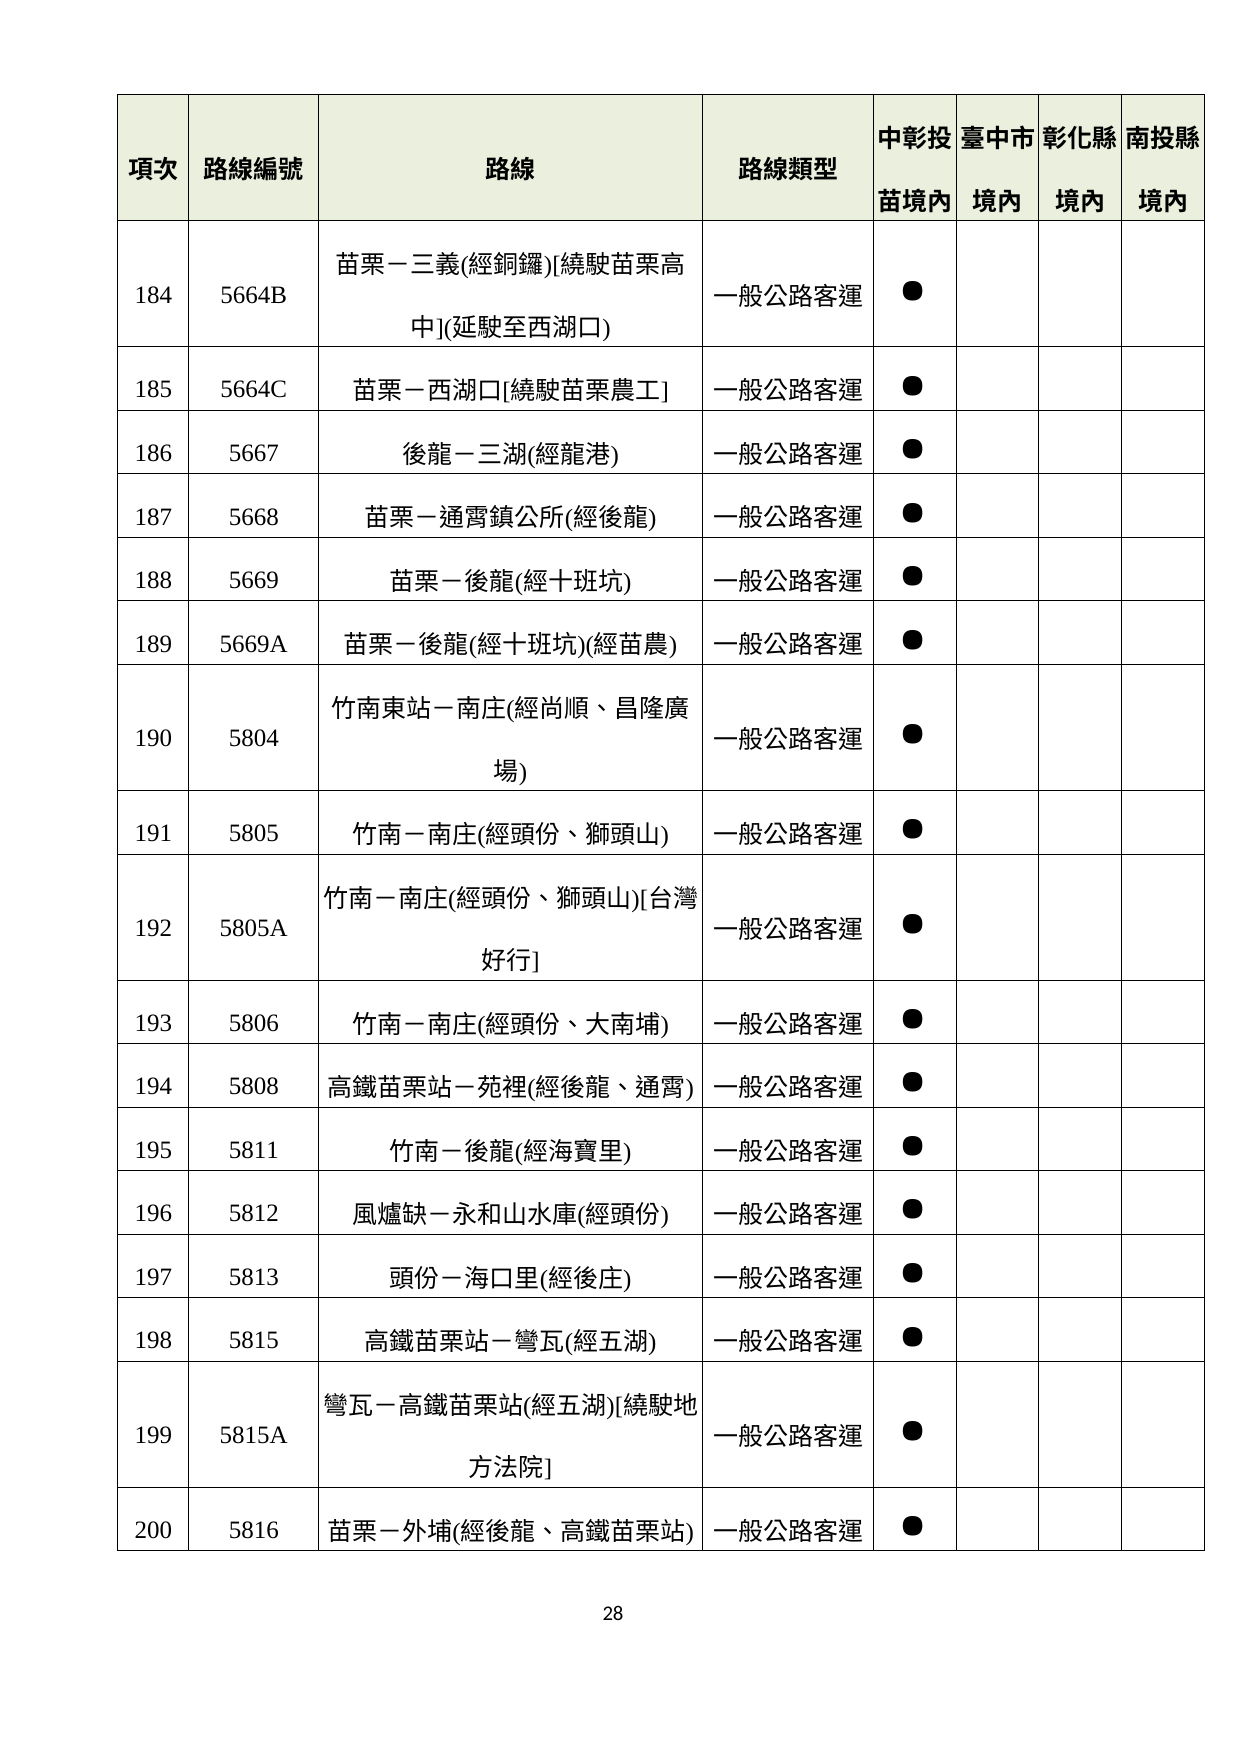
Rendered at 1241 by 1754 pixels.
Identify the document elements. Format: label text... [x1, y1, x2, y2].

table_cell [957, 221, 1038, 346]
table_cell  [874, 1298, 956, 1361]
table_cell [957, 1044, 1038, 1107]
table_cell [957, 538, 1038, 600]
table_cell  [874, 791, 956, 853]
table_cell 5811 [189, 1108, 318, 1170]
table_cell 一般公路客運 [703, 538, 873, 600]
table_cell  [874, 981, 956, 1043]
table_cell 竹南－南庄(經頭份、獅頭山)[台灣好行] [319, 855, 702, 979]
table_cell 一般公路客運 [703, 221, 873, 346]
table_cell [1039, 791, 1121, 853]
table_cell [1122, 1044, 1204, 1107]
table_cell [1122, 474, 1204, 537]
table_cell 189 [118, 601, 188, 664]
table_cell 196 [118, 1171, 188, 1234]
table_cell 5806 [189, 981, 318, 1043]
table_cell 苗栗－後龍(經十班坑) [319, 538, 702, 600]
table_cell 5664C [189, 347, 318, 410]
table_cell [1039, 1362, 1121, 1487]
table_cell 竹南－南庄(經頭份、獅頭山) [319, 791, 702, 853]
table_cell  [874, 538, 956, 600]
table_cell 高鐵苗栗站－苑裡(經後龍、通霄) [319, 1044, 702, 1107]
table_cell [957, 981, 1038, 1043]
table_cell 5808 [189, 1044, 318, 1107]
table_cell 一般公路客運 [703, 1235, 873, 1297]
table_cell [957, 347, 1038, 410]
table_cell  [874, 474, 956, 537]
table_cell 186 [118, 411, 188, 473]
table_cell 5669A [189, 601, 318, 664]
table_cell 一般公路客運 [703, 474, 873, 537]
table_header 路線 [319, 95, 702, 220]
table_cell [1122, 1235, 1204, 1297]
table_cell [1122, 855, 1204, 979]
table_cell 後龍－三湖(經龍港) [319, 411, 702, 473]
table_cell [1039, 1108, 1121, 1170]
table_cell [957, 601, 1038, 664]
table_cell 195 [118, 1108, 188, 1170]
table_cell [1122, 1171, 1204, 1234]
table_cell [957, 791, 1038, 853]
table_cell 199 [118, 1362, 188, 1487]
table_cell [1039, 221, 1121, 346]
table_cell 一般公路客運 [703, 791, 873, 853]
table_cell 一般公路客運 [703, 1488, 873, 1550]
table_cell [1039, 411, 1121, 473]
table_cell  [874, 1362, 956, 1487]
table_cell [1039, 347, 1121, 410]
table_cell [1122, 538, 1204, 600]
table_cell 苗栗－通霄鎮公所(經後龍) [319, 474, 702, 537]
table_cell [957, 1108, 1038, 1170]
table_cell [957, 411, 1038, 473]
table_cell [957, 665, 1038, 790]
table_cell 200 [118, 1488, 188, 1550]
table_cell [1122, 1488, 1204, 1550]
table_cell  [874, 1108, 956, 1170]
table_cell [957, 1362, 1038, 1487]
table_cell [1039, 665, 1121, 790]
table_cell [957, 1171, 1038, 1234]
table_cell 竹南－南庄(經頭份、大南埔) [319, 981, 702, 1043]
table_header 彰化縣 境內 [1039, 95, 1121, 220]
table_cell [1039, 538, 1121, 600]
table_cell 5816 [189, 1488, 318, 1550]
table_cell 5669 [189, 538, 318, 600]
table_cell 竹南－後龍(經海寶里) [319, 1108, 702, 1170]
table_cell 191 [118, 791, 188, 853]
table_cell  [874, 411, 956, 473]
table_header 臺中市 境內 [957, 95, 1038, 220]
table_cell 高鐵苗栗站－彎瓦(經五湖) [319, 1298, 702, 1361]
table_cell 193 [118, 981, 188, 1043]
table_cell [1122, 601, 1204, 664]
table_cell [1122, 347, 1204, 410]
table_cell [957, 1488, 1038, 1550]
table_cell [957, 474, 1038, 537]
table_cell  [874, 221, 956, 346]
table_cell [1122, 1362, 1204, 1487]
table_cell [1122, 665, 1204, 790]
table_cell  [874, 855, 956, 979]
table_cell [957, 1298, 1038, 1361]
table_cell 苗栗－西湖口[繞駛苗栗農工] [319, 347, 702, 410]
table_cell [1039, 1171, 1121, 1234]
table_cell  [874, 1488, 956, 1550]
table_cell [1039, 1298, 1121, 1361]
table_cell 5812 [189, 1171, 318, 1234]
table_cell [1039, 1488, 1121, 1550]
table_header 路線類型 [703, 95, 873, 220]
table_cell 5815 [189, 1298, 318, 1361]
table_cell 5813 [189, 1235, 318, 1297]
table_cell 198 [118, 1298, 188, 1361]
table_cell [1039, 855, 1121, 979]
table_cell 一般公路客運 [703, 1298, 873, 1361]
table_cell 苗栗－後龍(經十班坑)(經苗農) [319, 601, 702, 664]
table_cell  [874, 1171, 956, 1234]
table_header 中彰投 苗境內 [874, 95, 956, 220]
table_cell [957, 855, 1038, 979]
table_cell 5664B [189, 221, 318, 346]
table_cell 苗栗－外埔(經後龍、高鐵苗栗站) [319, 1488, 702, 1550]
table_cell 5805 [189, 791, 318, 853]
table_cell  [874, 601, 956, 664]
table_cell  [874, 347, 956, 410]
table_cell [1122, 791, 1204, 853]
table_cell 190 [118, 665, 188, 790]
table_cell 苗栗－三義(經銅鑼)[繞駛苗栗高中](延駛至西湖口) [319, 221, 702, 346]
table_header 項次 [118, 95, 188, 220]
table_cell [1039, 981, 1121, 1043]
table_cell 風爐缺－永和山水庫(經頭份) [319, 1171, 702, 1234]
table_cell 5804 [189, 665, 318, 790]
table_cell 一般公路客運 [703, 1044, 873, 1107]
table_cell 一般公路客運 [703, 601, 873, 664]
table_cell 188 [118, 538, 188, 600]
table_cell  [874, 1235, 956, 1297]
table_cell 一般公路客運 [703, 1108, 873, 1170]
table_cell 5667 [189, 411, 318, 473]
table_cell [1122, 1298, 1204, 1361]
table_cell [1039, 1235, 1121, 1297]
table_cell 一般公路客運 [703, 1362, 873, 1487]
table_cell [1039, 1044, 1121, 1107]
table_cell 5815A [189, 1362, 318, 1487]
table_cell 194 [118, 1044, 188, 1107]
table_cell 185 [118, 347, 188, 410]
table_cell 184 [118, 221, 188, 346]
table_cell 頭份－海口里(經後庄) [319, 1235, 702, 1297]
table_cell 一般公路客運 [703, 411, 873, 473]
table_cell 192 [118, 855, 188, 979]
table_cell [1122, 1108, 1204, 1170]
table_cell 一般公路客運 [703, 981, 873, 1043]
table_header 路線編號 [189, 95, 318, 220]
table_cell [1122, 221, 1204, 346]
table_cell [957, 1235, 1038, 1297]
table_header 南投縣 境內 [1122, 95, 1204, 220]
table_cell 一般公路客運 [703, 665, 873, 790]
table_cell [1039, 474, 1121, 537]
table_cell 5805A [189, 855, 318, 979]
table_cell 5668 [189, 474, 318, 537]
table_cell  [874, 1044, 956, 1107]
table_cell [1122, 981, 1204, 1043]
table_cell 彎瓦－高鐵苗栗站(經五湖)[繞駛地方法院] [319, 1362, 702, 1487]
table_cell [1039, 601, 1121, 664]
table_cell 187 [118, 474, 188, 537]
table_cell 一般公路客運 [703, 347, 873, 410]
table_cell  [874, 665, 956, 790]
table_cell 197 [118, 1235, 188, 1297]
table_cell 竹南東站－南庄(經尚順、昌隆廣場) [319, 665, 702, 790]
table_cell [1122, 411, 1204, 473]
table_cell 一般公路客運 [703, 855, 873, 979]
table_cell 一般公路客運 [703, 1171, 873, 1234]
